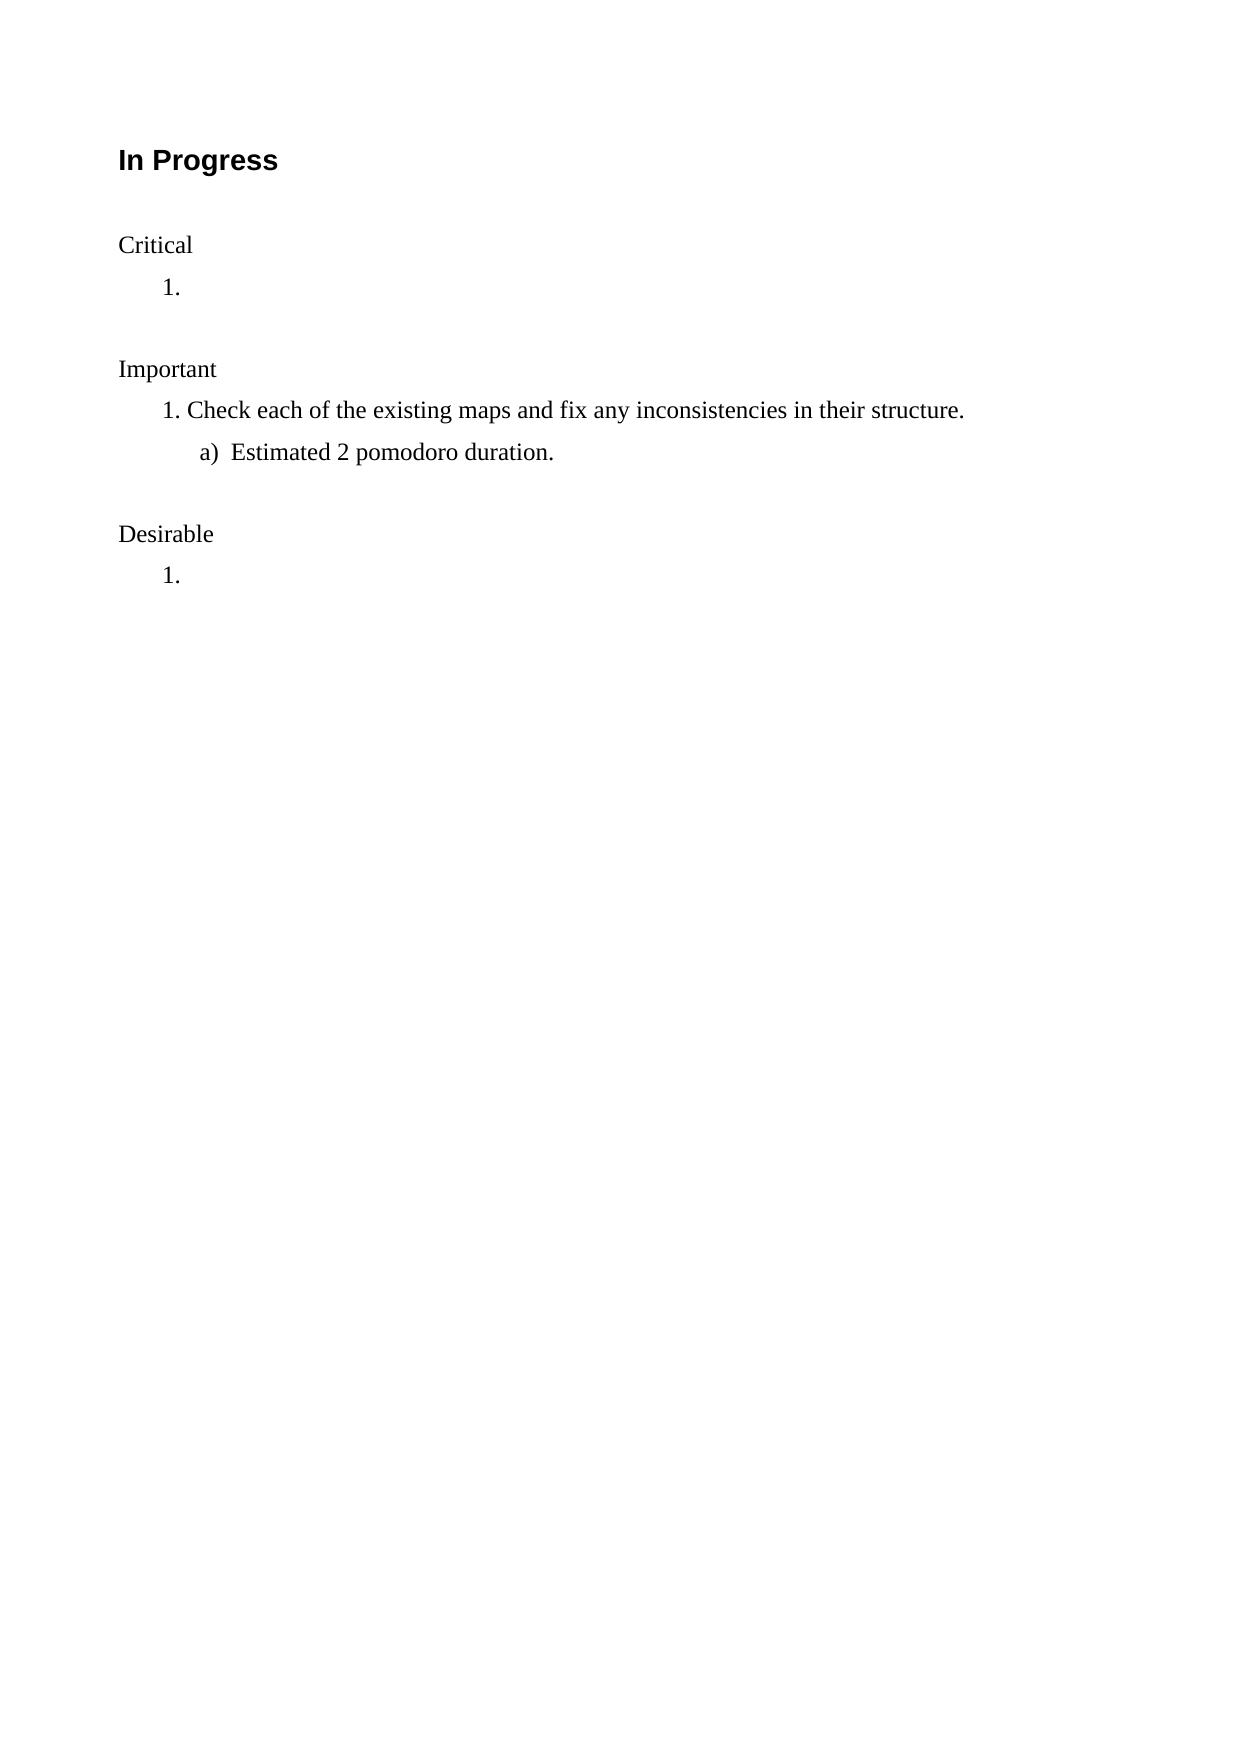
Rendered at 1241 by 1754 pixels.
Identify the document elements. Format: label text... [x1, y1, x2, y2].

list Estimated 2 pomodoro duration. [193, 437, 1122, 465]
text Critical [118, 230, 1122, 259]
text Important [118, 354, 1122, 383]
text Desirable [118, 519, 1122, 548]
list Check each of the existing maps and fix any inconsistencies in their structure. [156, 395, 1122, 424]
subtitle In Progress [118, 143, 1122, 177]
